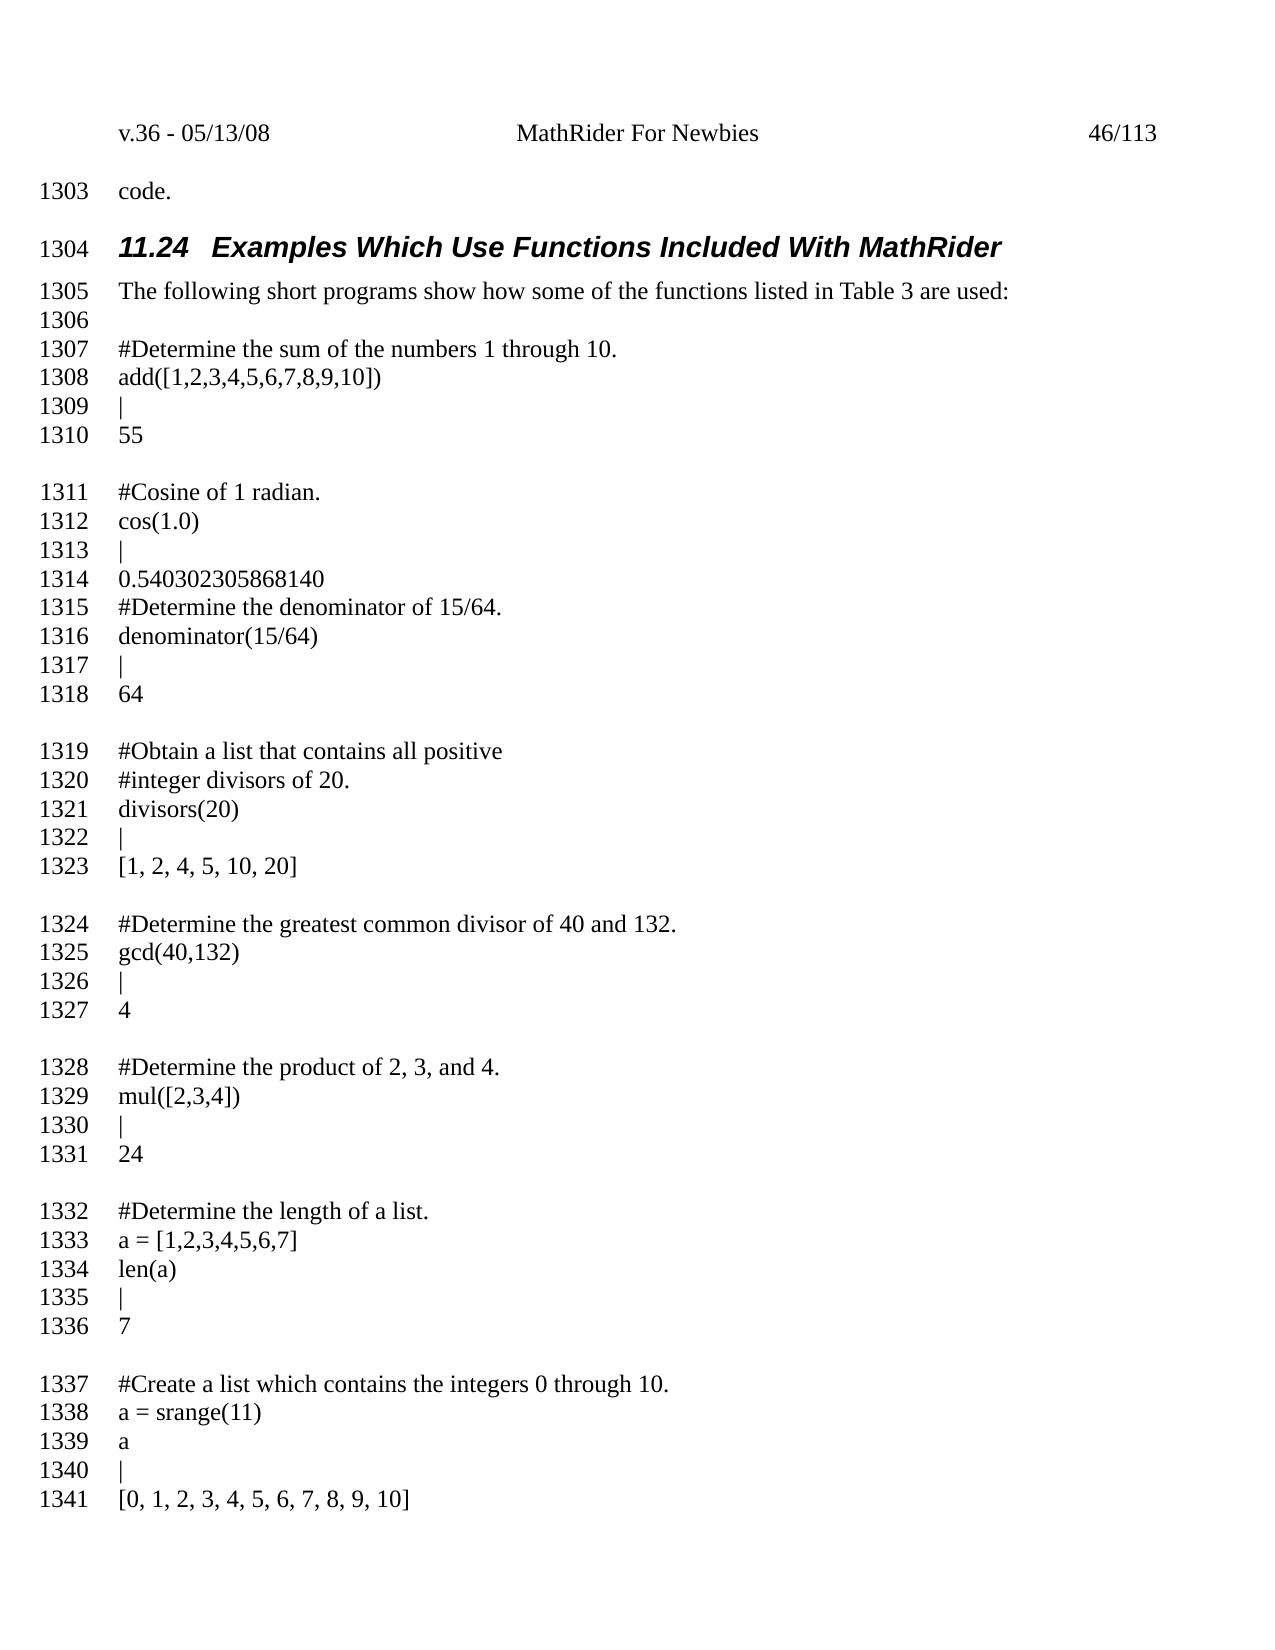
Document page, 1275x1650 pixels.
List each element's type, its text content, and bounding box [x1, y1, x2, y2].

text denominator(15/64) [118, 621, 1157, 650]
text 0.540302305868140 [118, 564, 1157, 592]
text | [118, 1455, 1157, 1484]
text #Cosine of 1 radian. [118, 477, 1157, 506]
text | [118, 1282, 1157, 1311]
text a = srange(11) [118, 1397, 1157, 1426]
text | [118, 650, 1157, 679]
text gcd(40,132) [118, 937, 1157, 966]
text #integer divisors of 20. [118, 765, 1157, 794]
text [1, 2, 4, 5, 10, 20] [118, 851, 1157, 880]
text len(a) [118, 1254, 1157, 1282]
text #Determine the length of a list. [118, 1196, 1157, 1225]
text cos(1.0) [118, 506, 1157, 535]
text | [118, 535, 1157, 564]
text #Determine the denominator of 15/64. [118, 592, 1157, 621]
text add([1,2,3,4,5,6,7,8,9,10]) [118, 362, 1157, 391]
text 7 [118, 1311, 1157, 1340]
text [0, 1, 2, 3, 4, 5, 6, 7, 8, 9, 10] [118, 1484, 1157, 1512]
text divisors(20) [118, 794, 1157, 822]
text | [118, 391, 1157, 420]
text The following short programs show how some of the functions listed in Table 3 are used: [118, 276, 1157, 305]
text #Determine the product of 2, 3, and 4. [118, 1052, 1157, 1081]
text a [118, 1426, 1157, 1455]
text 64 [118, 679, 1157, 707]
text 24 [118, 1139, 1157, 1167]
text code. [118, 176, 1157, 205]
text 55 [118, 420, 1157, 449]
text #Determine the greatest common divisor of 40 and 132. [118, 909, 1157, 937]
text a = [1,2,3,4,5,6,7] [118, 1225, 1157, 1254]
text #Determine the sum of the numbers 1 through 10. [118, 334, 1157, 362]
text #Obtain a list that contains all positive [118, 736, 1157, 765]
text 4 [118, 995, 1157, 1024]
text | [118, 822, 1157, 851]
text mul([2,3,4]) [118, 1081, 1157, 1110]
text | [118, 1110, 1157, 1139]
text | [118, 966, 1157, 995]
text #Create a list which contains the integers 0 through 10. [118, 1369, 1157, 1397]
subtitle Examples Which Use Functions Included With MathRider [118, 230, 1157, 264]
